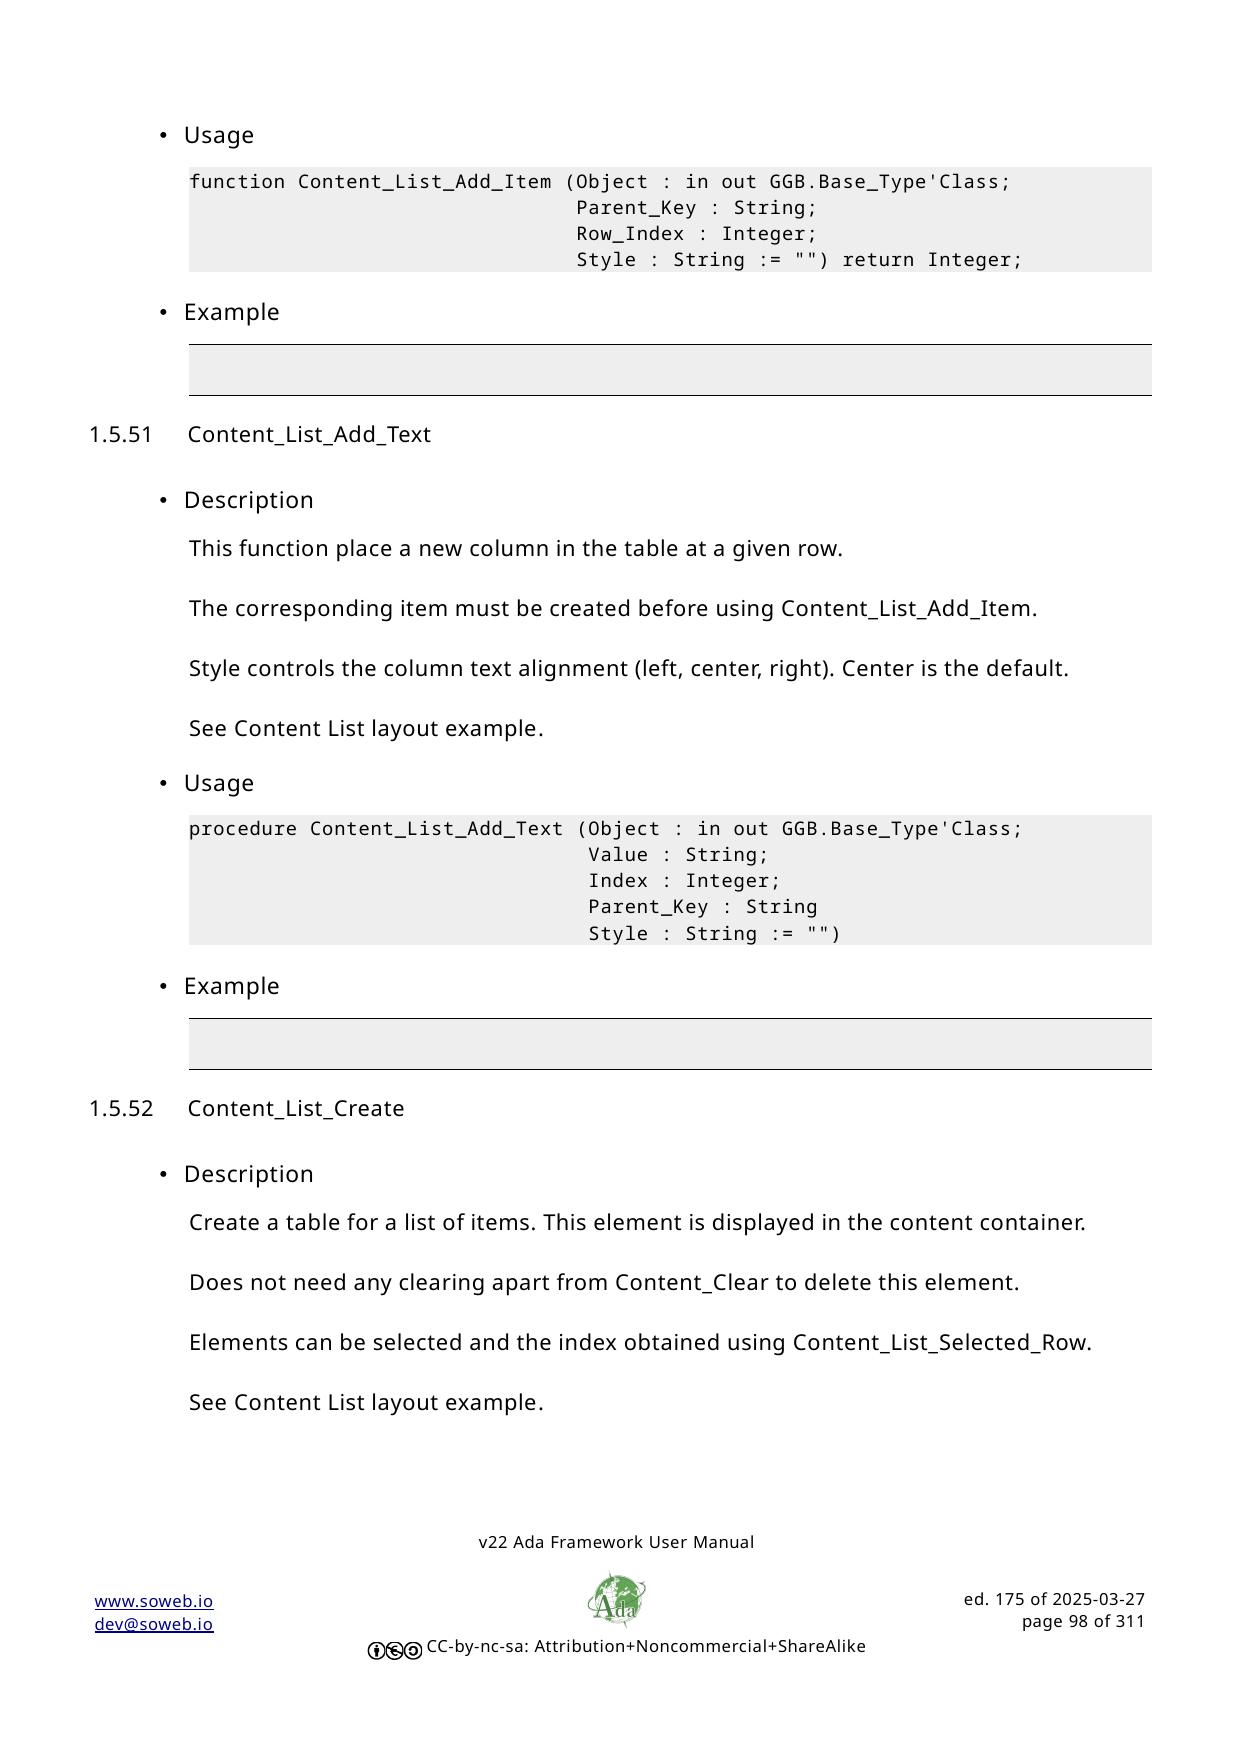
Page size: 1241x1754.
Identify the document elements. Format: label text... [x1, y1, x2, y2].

text function Content_List_Add_Item (Object : in out GGB.Base_Type'Class; Parent_Key : String; Row_Index : Integer; Style : String := "") return Integer; [189, 167, 1152, 272]
subtitle Usage [159, 118, 1152, 150]
subtitle Example [159, 295, 1152, 327]
text Does not need any clearing apart from Content_Clear to delete this element. [189, 1266, 1152, 1296]
subtitle Content_List_Add_Text [88, 419, 1152, 460]
picture [367, 1642, 423, 1660]
text This function place a new column in the table at a given row. [189, 533, 1152, 563]
text Value : String; [189, 841, 1152, 867]
text See Content List layout example. [189, 713, 1152, 743]
text Index : Integer; [189, 867, 1152, 893]
text Style controls the column text alignment (left, center, right). Center is the default. [189, 653, 1152, 683]
text Elements can be selected and the index obtained using Content_List_Selected_Row. [189, 1326, 1152, 1356]
subtitle Usage [159, 766, 1152, 797]
text Style : String := "") [189, 919, 1152, 945]
text Create a table for a list of items. This element is displayed in the content container. [189, 1206, 1152, 1236]
subtitle Description [159, 1157, 1152, 1189]
text The corresponding item must be created before using Content_List_Add_Item. [189, 593, 1152, 623]
text See Content List layout example. [189, 1386, 1152, 1416]
subtitle Description [159, 484, 1152, 515]
text procedure Content_List_Add_Text (Object : in out GGB.Base_Type'Class; [189, 815, 1152, 841]
subtitle Example [159, 969, 1152, 1000]
subtitle Content_List_Create [88, 1093, 1152, 1134]
text Parent_Key : String [189, 893, 1152, 919]
picture [587, 1570, 646, 1629]
